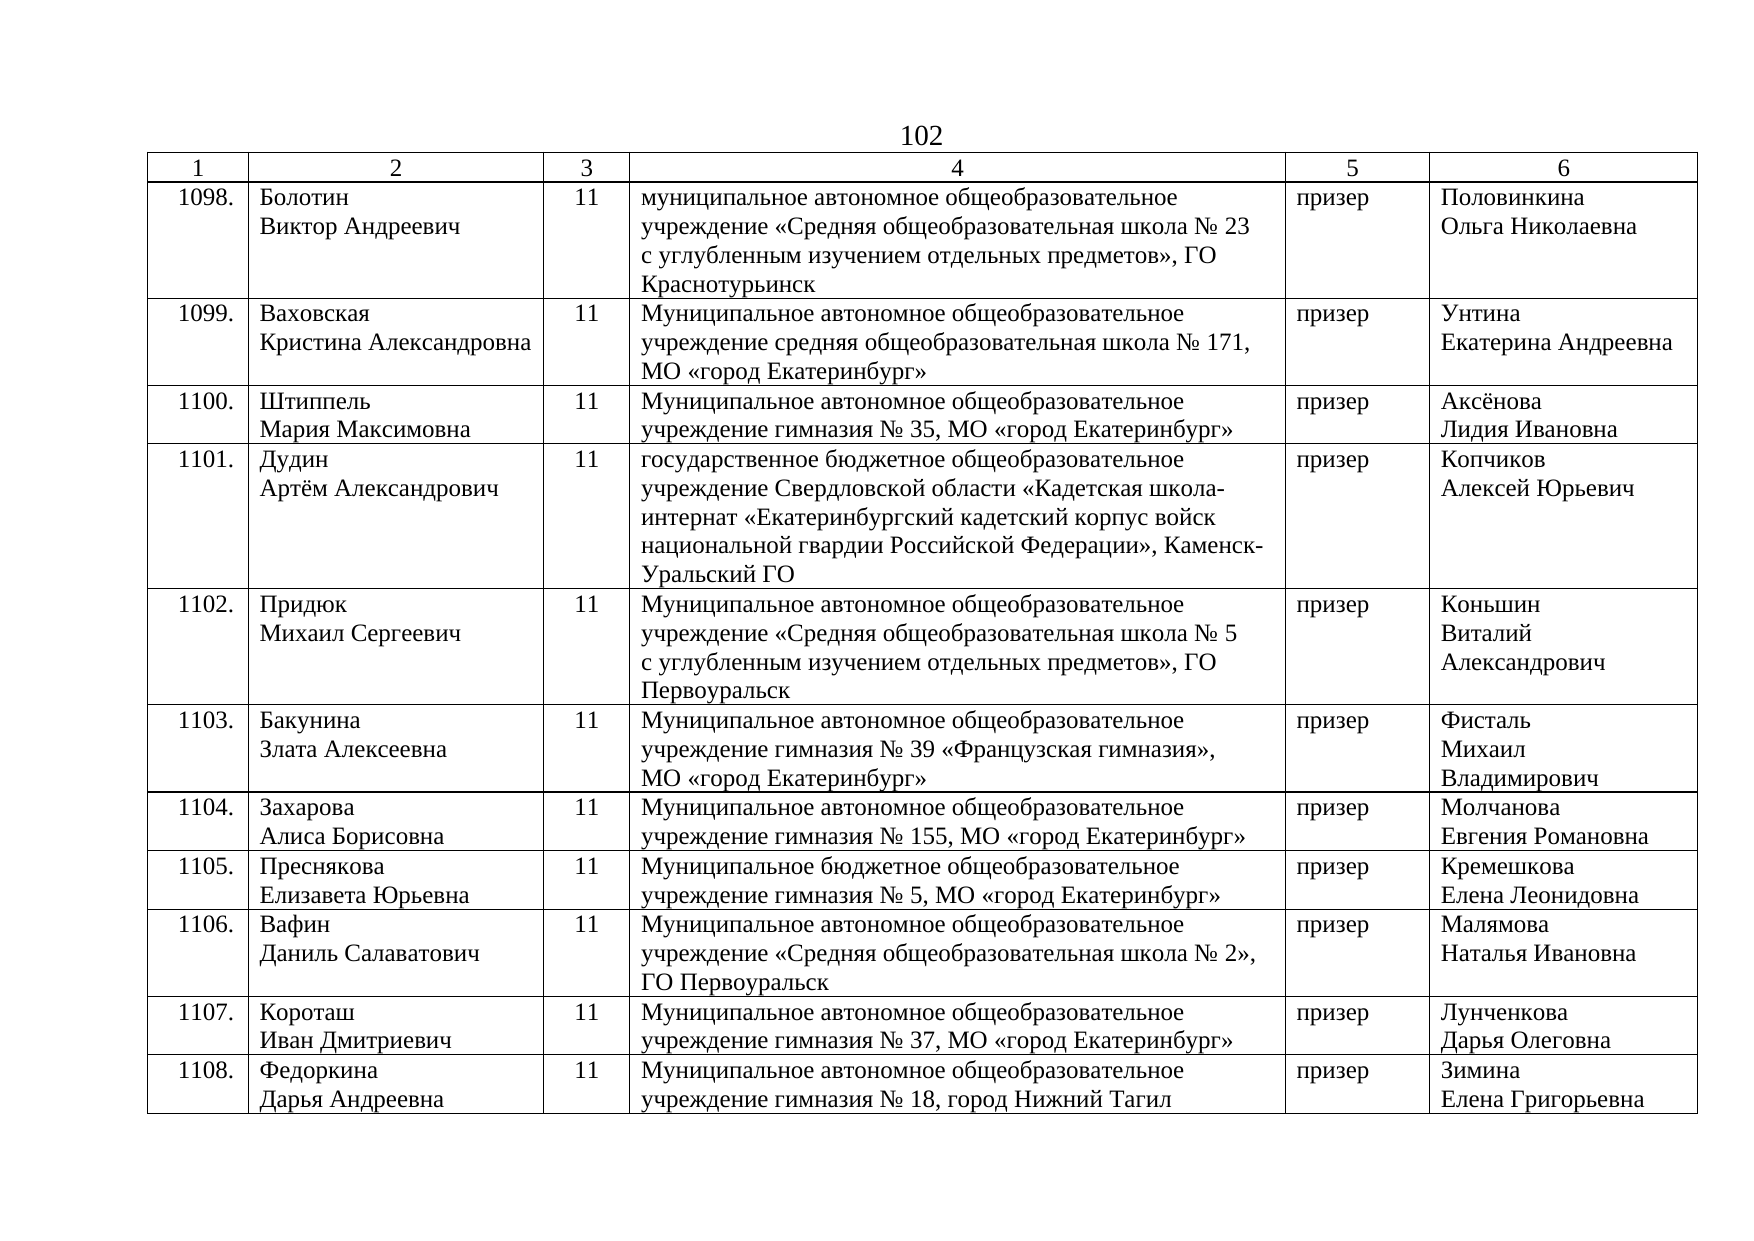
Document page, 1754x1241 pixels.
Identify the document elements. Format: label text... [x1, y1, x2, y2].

table_cell [148, 910, 248, 996]
table_cell Кремешкова Елена Леонидовна [1430, 851, 1697, 908]
table_cell призер [1286, 705, 1429, 791]
table_cell 11 [544, 910, 629, 996]
table_cell Муниципальное автономное общеобразовательное учреждение «Средняя общеобразовательная школа № 5 с углубленным изучением отдельных предметов», ГО Первоуральск [630, 589, 1285, 704]
table_cell Муниципальное автономное общеобразовательное учреждение гимназия № 155, МО «город Екатеринбург» [630, 793, 1285, 850]
table_cell Захарова Алиса Борисовна [249, 793, 543, 850]
table_cell призер [1286, 910, 1429, 996]
table_cell 11 [544, 705, 629, 791]
table_cell 11 [544, 997, 629, 1054]
table_cell [148, 1055, 248, 1113]
table_cell [148, 444, 248, 588]
table_cell [148, 851, 248, 908]
table_cell Муниципальное автономное общеобразовательное учреждение гимназия № 37, МО «город Екатеринбург» [630, 997, 1285, 1054]
table_cell 11 [544, 299, 629, 385]
table_cell [148, 386, 248, 443]
table_header 2 [249, 153, 543, 181]
table_cell Зимина Елена Григорьевна [1430, 1055, 1697, 1113]
table_header 3 [544, 153, 629, 181]
table_cell Коньшин Виталий Александрович [1430, 589, 1697, 704]
table_cell Унтина Екатерина Андреевна [1430, 299, 1697, 385]
table_cell Муниципальное автономное общеобразовательное учреждение гимназия № 39 «Французская гимназия», МО «город Екатеринбург» [630, 705, 1285, 791]
table_cell Вафин Даниль Салаватович [249, 910, 543, 996]
table_cell [148, 299, 248, 385]
table_cell Половинкина Ольга Николаевна [1430, 183, 1697, 297]
table_cell призер [1286, 589, 1429, 704]
table_cell Федоркина Дарья Андреевна [249, 1055, 543, 1113]
table_cell [148, 793, 248, 850]
table_cell призер [1286, 1055, 1429, 1113]
table_cell призер [1286, 444, 1429, 588]
table_cell Молчанова Евгения Романовна [1430, 793, 1697, 850]
table_cell Муниципальное автономное общеобразовательное учреждение гимназия № 35, МО «город Екатеринбург» [630, 386, 1285, 443]
table_cell Бакунина Злата Алексеевна [249, 705, 543, 791]
table_cell 11 [544, 183, 629, 297]
table_cell государственное бюджетное общеобразовательное учреждение Свердловской области «Кадетская школа-интернат «Екатеринбургский кадетский корпус войск национальной гвардии Российской Федерации», Каменск-Уральский ГО [630, 444, 1285, 588]
table_cell 11 [544, 589, 629, 704]
table_cell Придюк Михаил Сергеевич [249, 589, 543, 704]
table_cell призер [1286, 793, 1429, 850]
table_cell призер [1286, 299, 1429, 385]
table_cell Копчиков Алексей Юрьевич [1430, 444, 1697, 588]
table_cell 11 [544, 1055, 629, 1113]
table_cell муниципальное автономное общеобразовательное учреждение «Средняя общеобразовательная школа № 23 с углубленным изучением отдельных предметов», ГО Краснотурьинск [630, 183, 1285, 297]
table_cell Муниципальное автономное общеобразовательное учреждение средняя общеобразовательная школа № 171, МО «город Екатеринбург» [630, 299, 1285, 385]
table_cell [148, 183, 248, 297]
table_cell 11 [544, 444, 629, 588]
table_header 1 [148, 153, 248, 181]
table_cell Ваховская Кристина Александровна [249, 299, 543, 385]
table_cell Муниципальное бюджетное общеобразовательное учреждение гимназия № 5, МО «город Екатеринбург» [630, 851, 1285, 908]
table_header 5 [1286, 153, 1429, 181]
table_cell призер [1286, 997, 1429, 1054]
table_cell Муниципальное автономное общеобразовательное учреждение гимназия № 18, город Нижний Тагил [630, 1055, 1285, 1113]
table_header 6 [1430, 153, 1697, 181]
table_cell Фисталь Михаил Владимирович [1430, 705, 1697, 791]
table_cell [148, 705, 248, 791]
table_cell Малямова Наталья Ивановна [1430, 910, 1697, 996]
table_cell призер [1286, 183, 1429, 297]
table_cell Муниципальное автономное общеобразовательное учреждение «Средняя общеобразовательная школа № 2», ГО Первоуральск [630, 910, 1285, 996]
table_header 4 [630, 153, 1285, 181]
table_cell Дудин Артём Александрович [249, 444, 543, 588]
table_cell [148, 997, 248, 1054]
table_cell Лунченкова Дарья Олеговна [1430, 997, 1697, 1054]
table_cell Болотин Виктор Андреевич [249, 183, 543, 297]
table_cell Аксёнова Лидия Ивановна [1430, 386, 1697, 443]
table_cell призер [1286, 851, 1429, 908]
table_cell Штиппель Мария Максимовна [249, 386, 543, 443]
table_cell 11 [544, 851, 629, 908]
table_cell 11 [544, 386, 629, 443]
table_cell 11 [544, 793, 629, 850]
table_cell призер [1286, 386, 1429, 443]
table_cell [148, 589, 248, 704]
table_cell Преснякова Елизавета Юрьевна [249, 851, 543, 908]
table_cell Короташ Иван Дмитриевич [249, 997, 543, 1054]
